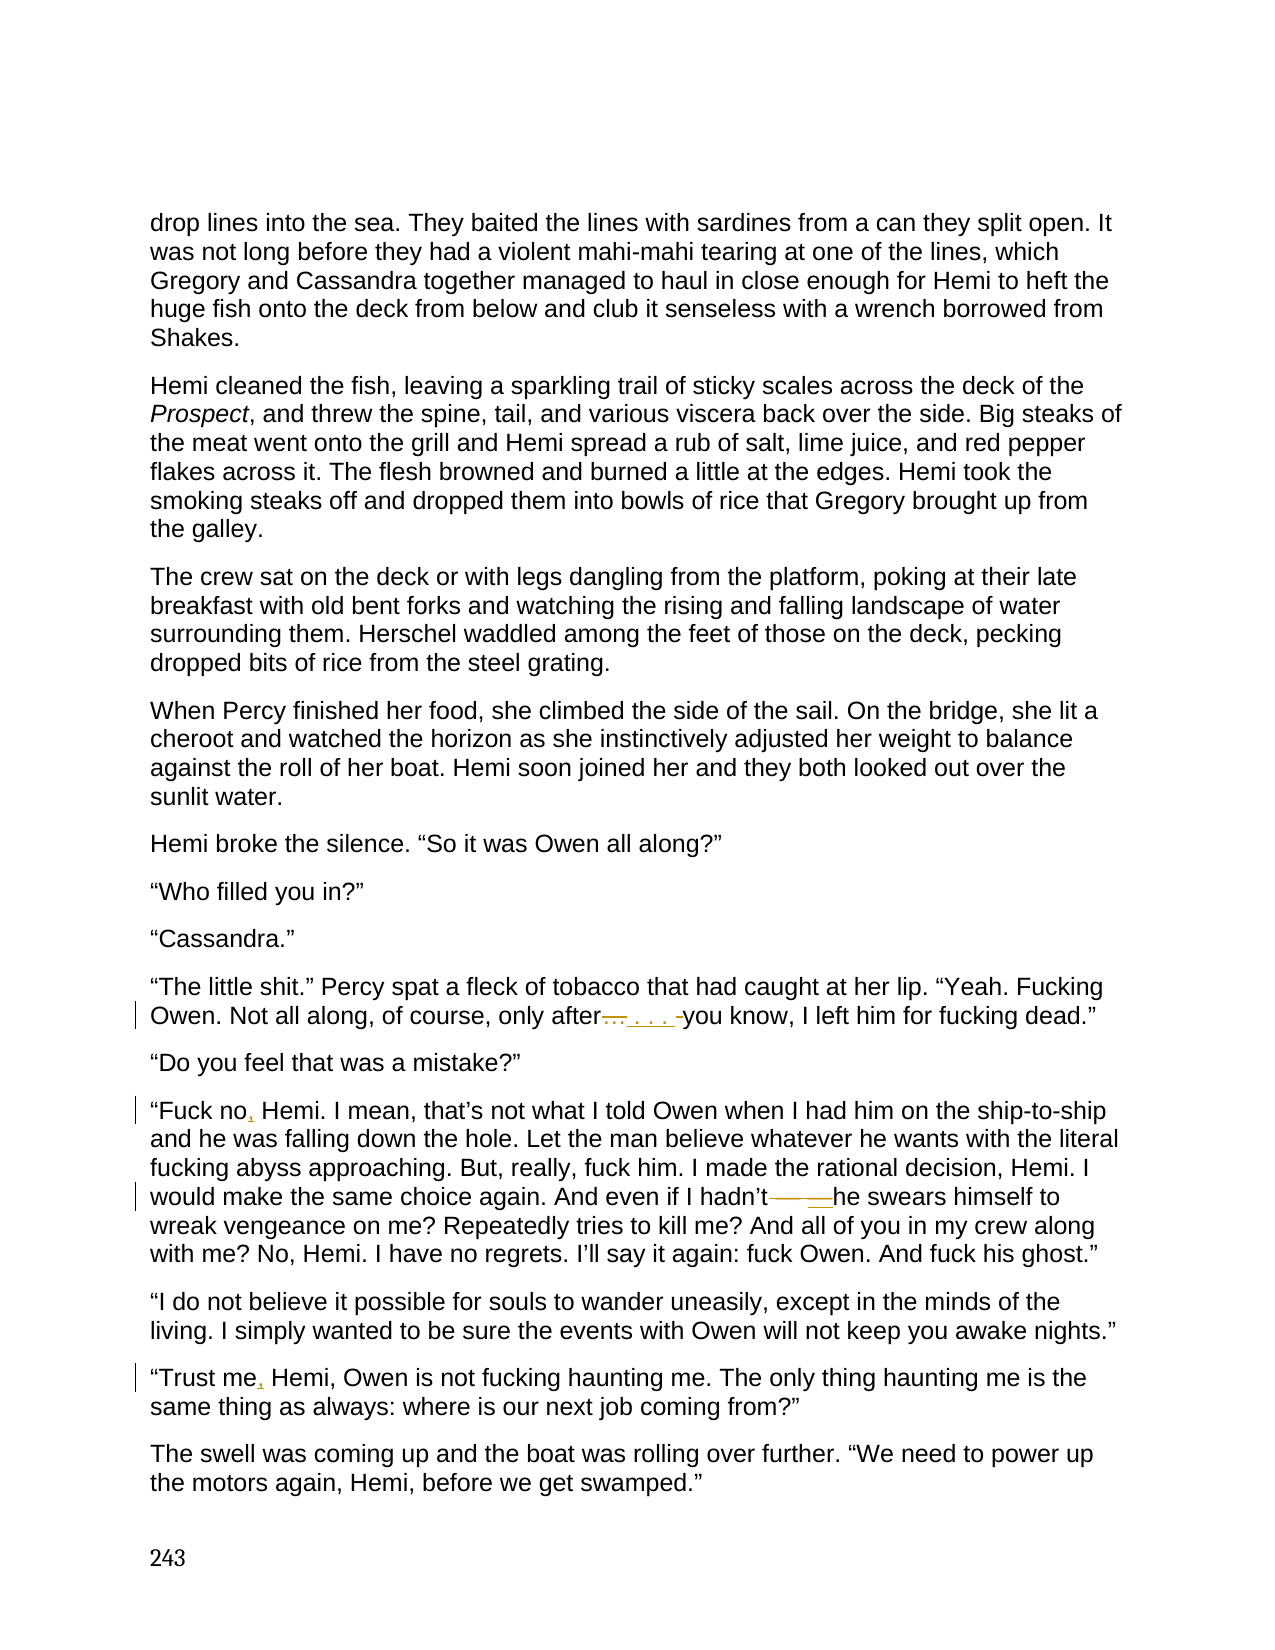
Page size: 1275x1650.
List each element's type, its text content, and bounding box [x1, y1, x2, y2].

text “Cassandra.” [150, 924, 1125, 953]
text The swell was coming up and the boat was rolling over further. “We need to power up the motors again, Hemi, before we get swamped.” [150, 1439, 1125, 1497]
text “Do you feel that was a mistake?” [150, 1048, 1125, 1077]
text “I do not believe it possible for souls to wander uneasily, except in the minds of the living. I simply wanted to be sure the events with Owen will not keep you awake nights.” [150, 1287, 1125, 1344]
text Hemi cleaned the fish, leaving a sparkling trail of sticky scales across the deck of the Prospect, and threw the spine, tail, and various viscera back over the side. Big steaks of the meat went onto the grill and Hemi spread a rub of salt, lime juice, and red pepper flakes across it. The flesh browned and burned a little at the edges. Hemi took the smoking steaks off and dropped them into bowls of rice that Gregory brought up from the galley. [150, 371, 1125, 543]
text “Fuck no, Hemi. I mean, that’s not what I told Owen when I had him on the ship-to-ship and he was falling down the hole. Let the man believe whatever he wants with the literal fucking abyss approaching. But, really, fuck him. I made the rational decision, Hemi. I would make the same choice again. And even if I hadn’t—he swears himself to wreak vengeance on me? Repeatedly tries to kill me? And all of you in my crew along with me? No, Hemi. I have no regrets. I’ll say it again: fuck Owen. And fuck his ghost.” [150, 1096, 1125, 1268]
text When Percy finished her food, she climbed the side of the sail. On the bridge, she lit a cheroot and watched the horizon as she instinctively adjusted her weight to balance against the roll of her boat. Hemi soon joined her and they both looked out over the sunlit water. [150, 696, 1125, 811]
text “Who filled you in?” [150, 877, 1125, 906]
text The crew sat on the deck or with legs dangling from the platform, poking at their late breakfast with old bent forks and watching the rising and falling landscape of water surrounding them. Herschel waddled among the feet of those on the deck, pecking dropped bits of rice from the steel grating. [150, 562, 1125, 677]
text drop lines into the sea. They baited the lines with sardines from a can they split open. It was not long before they had a violent mahi-mahi tearing at one of the lines, which Gregory and Cassandra together managed to haul in close enough for Hemi to heft the huge fish onto the deck from below and club it senseless with a wrench borrowed from Shakes. [150, 208, 1125, 352]
text Hemi broke the silence. “So it was Owen all along?” [150, 829, 1125, 858]
text “The little shit.” Percy spat a fleck of tobacco that had caught at her lip. “Yeah. Fucking Owen. Not all along, of course, only after . . . you know, I left him for fucking dead.” [150, 972, 1125, 1029]
text “Trust me, Hemi, Owen is not fucking haunting me. The only thing haunting me is the same thing as always: where is our next job coming from?” [150, 1363, 1125, 1421]
